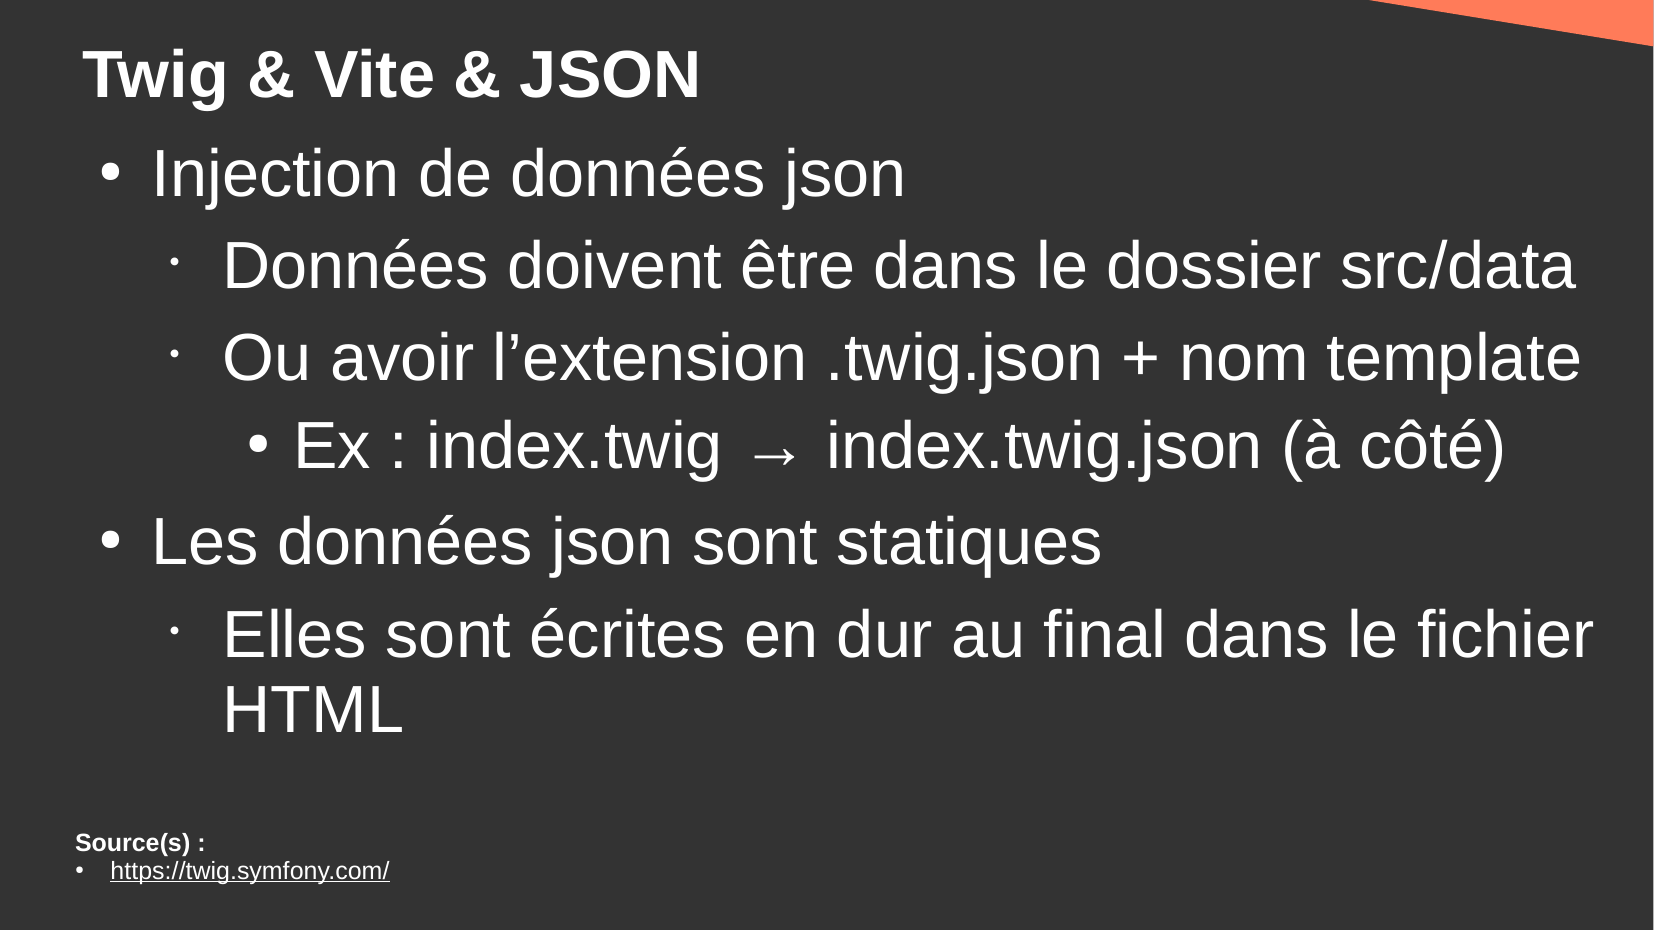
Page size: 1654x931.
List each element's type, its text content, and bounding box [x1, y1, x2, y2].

list Injection de données json Données doivent être dans le dossier src/data Ou avoir l’extension .twig.json + nom template Ex : index.twig → index.twig.json (à côté) Les données json sont statiques Elles sont écrites en dur au final dans le fichier HTML [80, 135, 1620, 886]
text_box [1368, 0, 1654, 47]
title Twig & Vite & JSON [82, 37, 1571, 112]
text_box Source(s) : https://twig.symfony.com/ [60, 821, 1546, 931]
